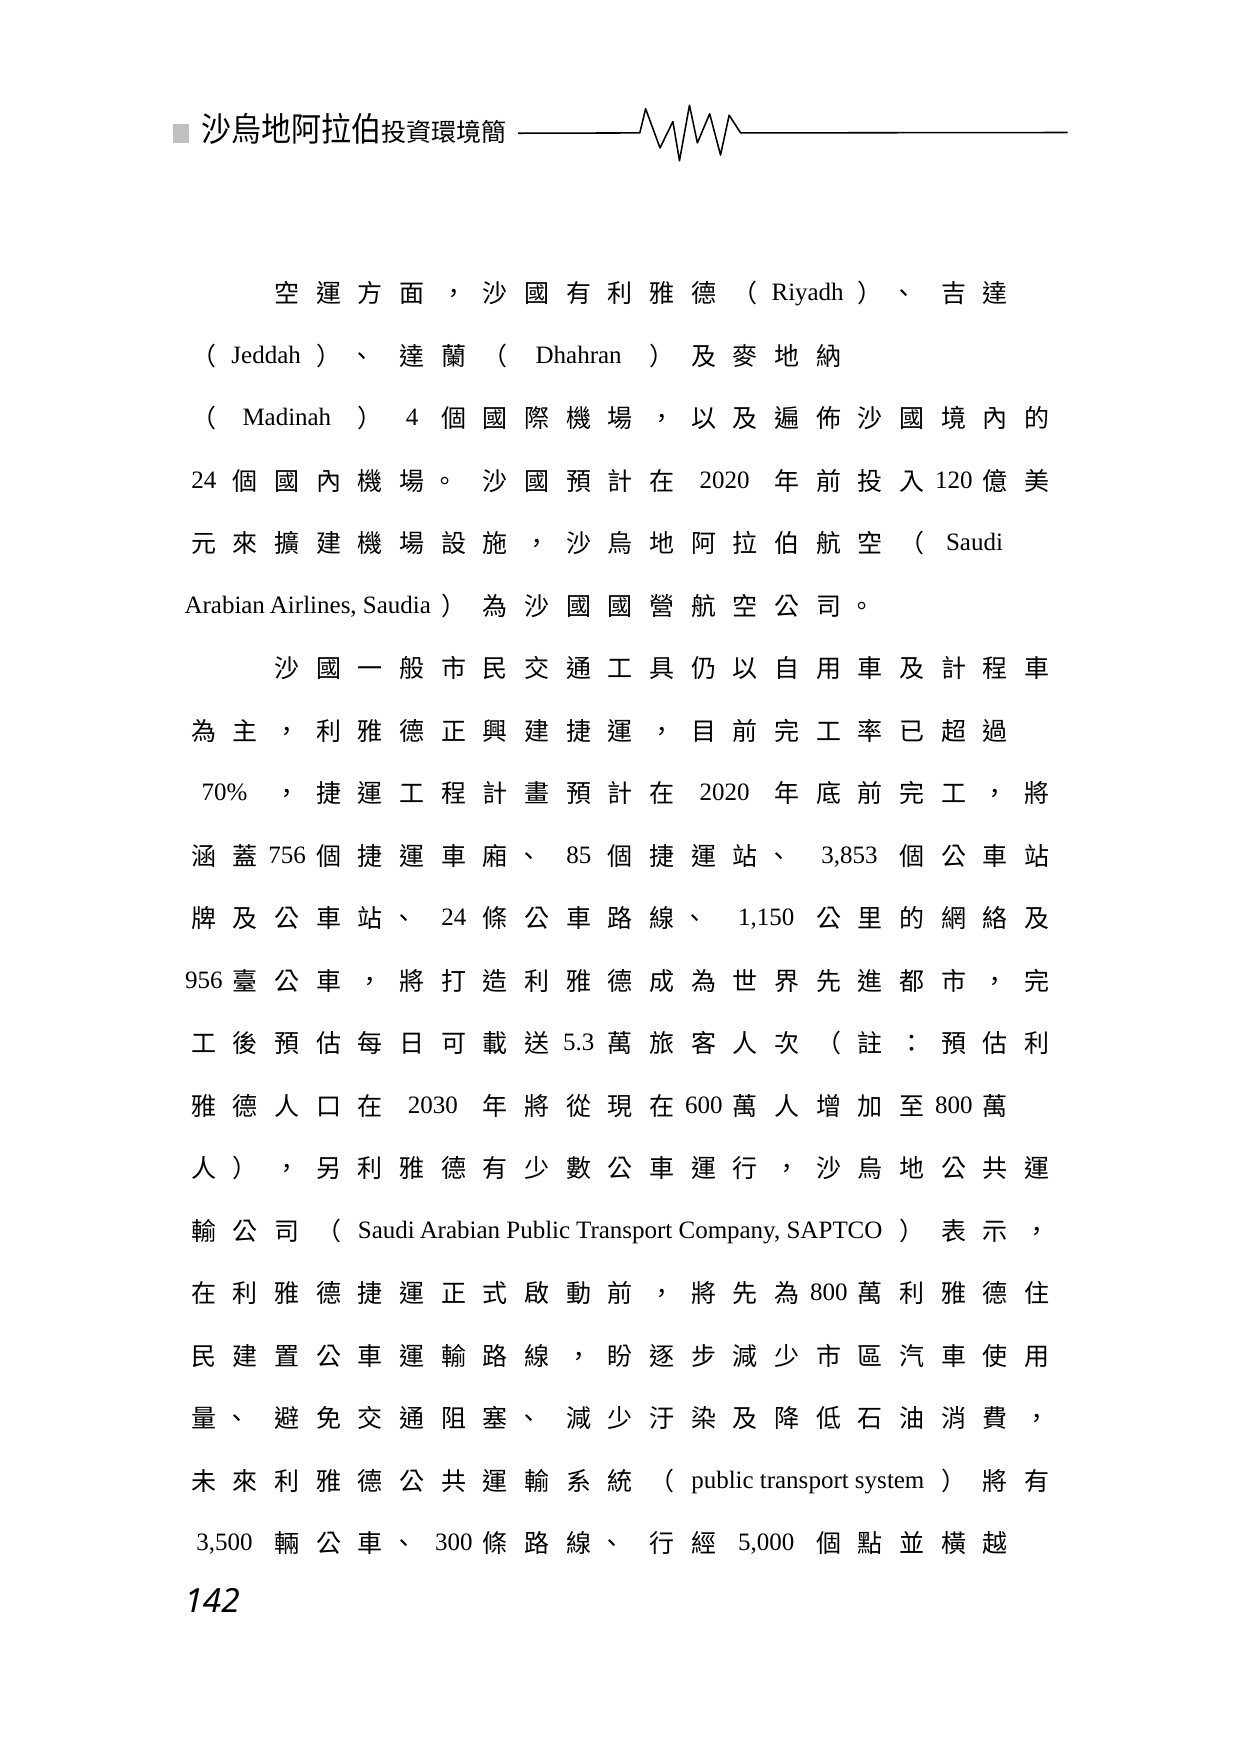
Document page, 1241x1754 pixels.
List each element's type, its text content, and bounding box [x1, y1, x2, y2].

text 空運方面，沙國有利雅德（Riyadh）、吉達（Jeddah）、達蘭（Dhahran）及麥地納（Madinah）4個國際機場，以及遍佈沙國境內的24個國內機場。沙國預計在2020年前投入120億美元來擴建機場設施，沙烏地阿拉伯航空（Saudi Arabian Airlines, Saudia）為沙國國營航空公司。 [183, 250, 1058, 625]
text 沙國一般市民交通工具仍以自用車及計程車為主，利雅德正興建捷運，目前完工率已超過70%，捷運工程計畫預計在2020年底前完工，將涵蓋756個捷運車廂、85個捷運站、3,853個公車站牌及公車站、24條公車路線、1,150公里的網絡及956臺公車，將打造利雅德成為世界先進都市，完工後預估每日可載送5.3萬旅客人次（註：預估利雅德人口在2030年將從現在600萬人增加至800萬人），另利雅德有少數公車運行，沙烏地公共運輸公司（Saudi Arabian Public Transport Company, SAPTCO）表示，在利雅德捷運正式啟動前，將先為800萬利雅德住民建置公車運輸路線，盼逐步減少市區汽車使用量、避免交通阻塞、減少汙染及降低石油消費，未來利雅德公共運輸系統（public transport system）將有3,500輛公車、300條路線、行經5,000個點並橫越 [183, 625, 1058, 1563]
